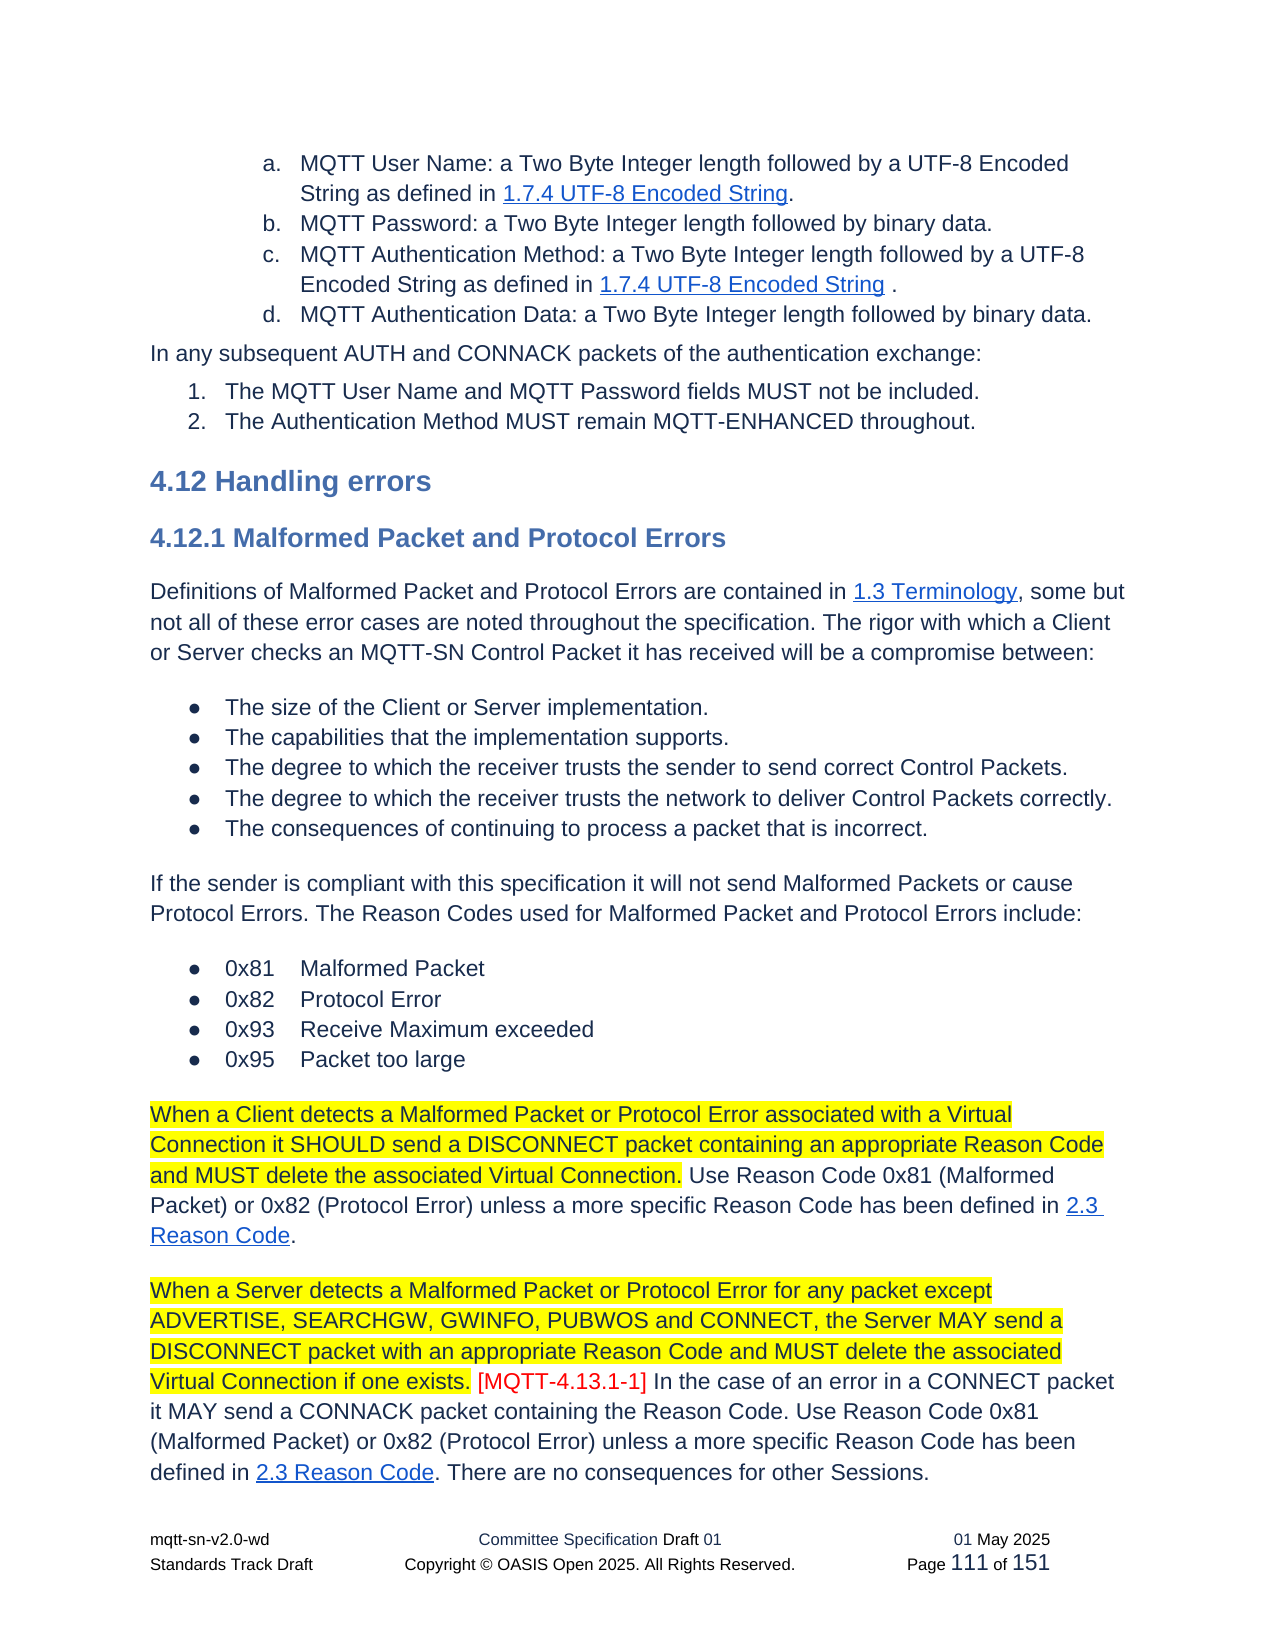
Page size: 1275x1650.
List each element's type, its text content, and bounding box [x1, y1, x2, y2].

subtitle 4.12.1 Malformed Packet and Protocol Errors [150, 522, 1124, 553]
list MQTT Authentication Data: a Two Byte Integer length followed by binary data. [262, 301, 1124, 327]
list The MQTT User Name and MQTT Password fields MUST not be included. [187, 378, 1124, 404]
list The degree to which the receiver trusts the sender to send correct Control Packets. [187, 754, 1125, 781]
subtitle 4.12 Handling errors [150, 463, 1124, 497]
text When a Client detects a Malformed Packet or Protocol Error associated with a Virtual Connection it SHOULD send a DISCONNECT packet containing an appropriate Reason Code and MUST delete the associated Virtual Connection. Use Reason Code 0x81 (Malformed Packet) or 0x82 (Protocol Error) unless a more specific Reason Code has been defined in 2.3 Reason Code. [150, 1101, 1125, 1248]
list The degree to which the receiver trusts the network to deliver Control Packets correctly. [187, 784, 1125, 811]
text If the sender is compliant with this specification it will not send Malformed Packets or cause Protocol Errors. The Reason Codes used for Malformed Packet and Protocol Errors include: [150, 870, 1125, 927]
list 0x82 Protocol Error [187, 986, 1125, 1012]
list MQTT Authentication Method: a Two Byte Integer length followed by a UTF-8 Encoded String as defined in 1.7.4 UTF-8 Encoded String . [262, 241, 1124, 297]
list 0x93 Receive Maximum exceeded [187, 1016, 1125, 1042]
list 0x95 Packet too large [187, 1046, 1125, 1072]
list The size of the Client or Server implementation. [187, 694, 1125, 720]
list The capabilities that the implementation supports. [187, 724, 1125, 751]
list The consequences of continuing to process a packet that is incorrect. [187, 815, 1125, 841]
text Definitions of Malformed Packet and Protocol Errors are contained in 1.3 Terminology, some but not all of these error cases are noted throughout the specification. The rigor with which a Client or Server checks an MQTT-SN Control Packet it has received will be a compromise between: [150, 578, 1125, 665]
list MQTT Password: a Two Byte Integer length followed by binary data. [262, 210, 1124, 237]
list 0x81 Malformed Packet [187, 955, 1125, 982]
text When a Server detects a Malformed Packet or Protocol Error for any packet except ADVERTISE, SEARCHGW, GWINFO, PUBWOS and CONNECT, the Server MAY send a DISCONNECT packet with an appropriate Reason Code and MUST delete the associated Virtual Connection if one exists. [MQTT-4.13.1-1] In the case of an error in a CONNECT packet it MAY send a CONNACK packet containing the Reason Code. Use Reason Code 0x81 (Malformed Packet) or 0x82 (Protocol Error) unless a more specific Reason Code has been defined in 2.3 Reason Code. There are no consequences for other Sessions. [150, 1277, 1125, 1485]
text In any subsequent AUTH and CONNACK packets of the authentication exchange: [150, 339, 1124, 366]
list The Authentication Method MUST remain MQTT-ENHANCED throughout. [187, 408, 1124, 435]
list MQTT User Name: a Two Byte Integer length followed by a UTF-8 Encoded String as defined in 1.7.4 UTF-8 Encoded String. [262, 150, 1124, 207]
